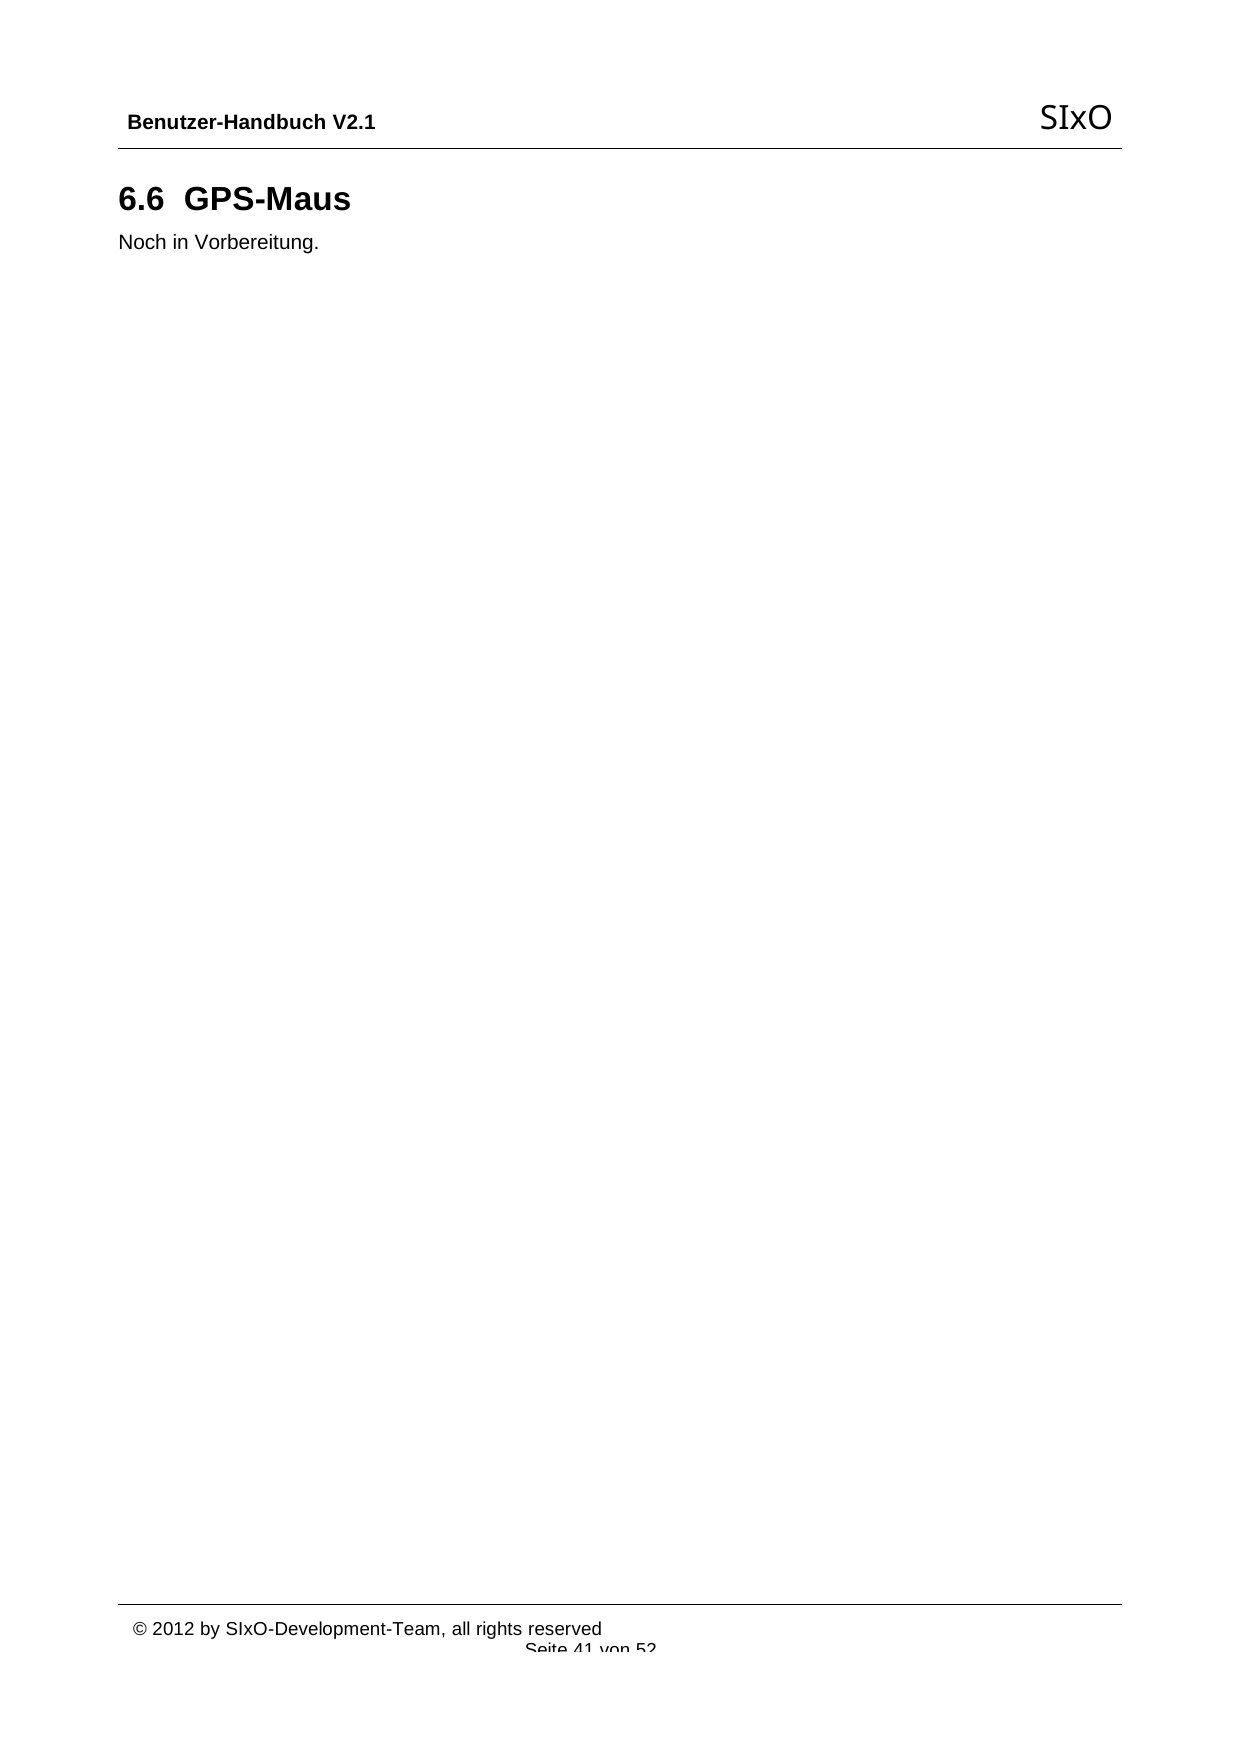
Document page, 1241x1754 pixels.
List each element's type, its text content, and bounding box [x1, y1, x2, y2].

subtitle GPS-Maus [118, 180, 1122, 218]
text Noch in Vorbereitung. [118, 230, 1122, 254]
